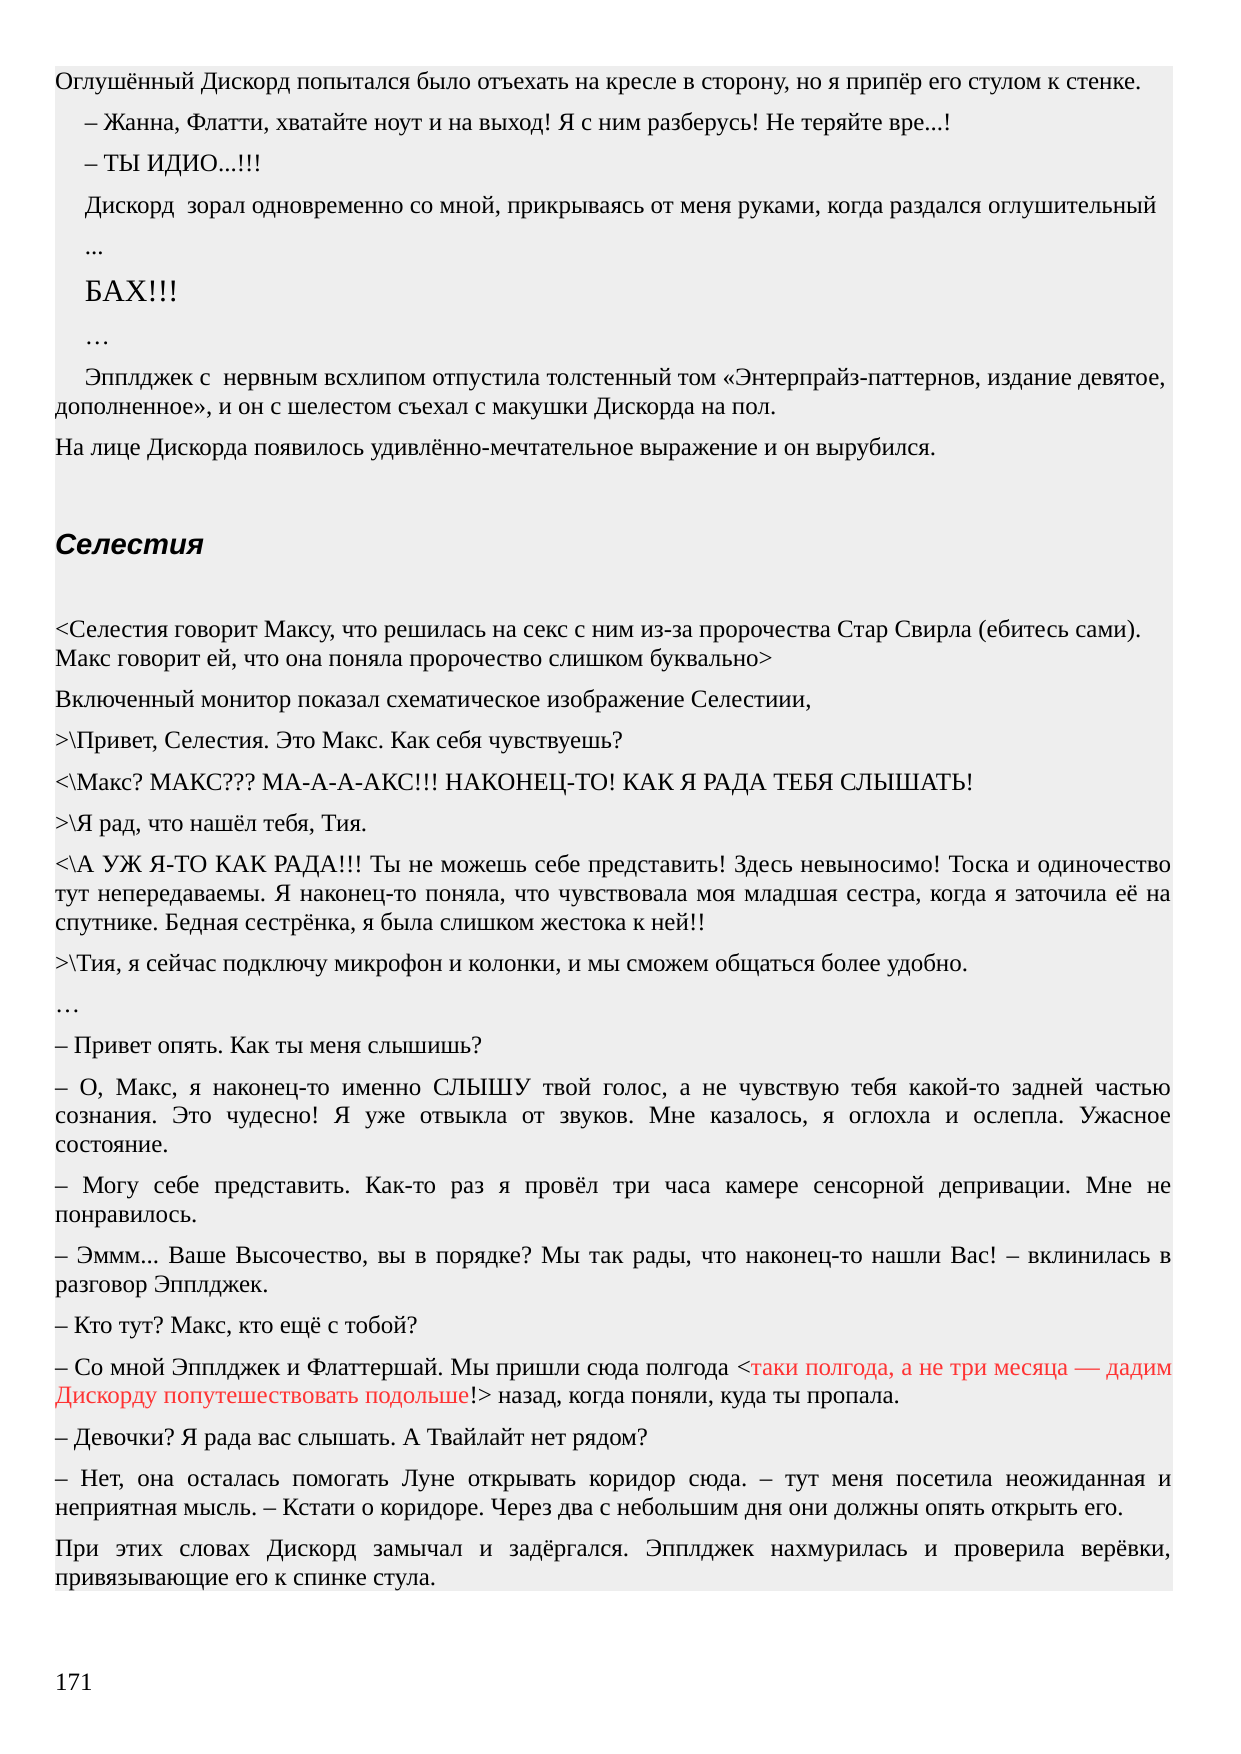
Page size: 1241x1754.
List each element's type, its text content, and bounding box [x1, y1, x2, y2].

text БАХ!!! [55, 272, 1173, 308]
text Оглушённый Дискорд попытался было отъехать на кресле в сторону, но я припёр его стулом к стенке. [55, 66, 1173, 95]
text – Девочки? Я рада вас слышать. А Твайлайт нет рядом? [55, 1422, 1173, 1451]
text Включенный монитор показал схематическое изображение Селестиии, [55, 684, 1173, 713]
text На лице Дискорда появилось удивлённо-мечтательное выражение и он вырубился. [55, 432, 1173, 461]
text Эпплджек с нервным всхлипом отпустила толстенный том «Энтерпрайз-паттернов, издание девятое, дополненное», и он с шелестом съехал с макушки Дискорда на пол. [55, 362, 1173, 419]
text – Могу себе представить. Как-то раз я провёл три часа камере сенсорной депривации. Мне не понравилось. [55, 1171, 1173, 1228]
text <Селестия говорит Максу, что решилась на секс с ним из-за пророчества Стар Свирла (ебитесь сами). Макс говорит ей, что она поняла пророчество слишком буквально> [55, 614, 1173, 672]
text … [55, 989, 1173, 1018]
text – О, Макс, я наконец-то именно СЛЫШУ твой голос, а не чувствую тебя какой-то задней частью сознания. Это чудесно! Я уже отвыкла от звуков. Мне казалось, я оглохла и ослепла. Ужасное состояние. [55, 1072, 1173, 1158]
text <\Макс? МАКС??? МА-А-А-АКС!!! НАКОНЕЦ-ТО! КАК Я РАДА ТЕБЯ СЛЫШАТЬ! [55, 767, 1173, 796]
text >\Привет, Селестия. Это Макс. Как себя чувствуешь? [55, 726, 1173, 754]
text Дискорд зорал одновременно со мной, прикрываясь от меня руками, когда раздался оглушительный [55, 190, 1173, 218]
text При этих словах Дискорд замычал и задёргался. Эпплджек нахмурилась и проверила верёвки, привязывающие его к спинке стула. [55, 1533, 1173, 1591]
text – Нет, она осталась помогать Луне открывать коридор сюда. – тут меня посетила неожиданная и неприятная мысль. – Кстати о коридоре. Через два с небольшим дня они должны опять открыть его. [55, 1463, 1173, 1521]
text >\Я рад, что нашёл тебя, Тия. [55, 808, 1173, 837]
text >\Тия, я сейчас подключу микрофон и колонки, и мы сможем общаться более удобно. [55, 948, 1173, 977]
text <\А УЖ Я-ТО КАК РАДА!!! Ты не можешь себе представить! Здесь невыносимо! Тоска и одиночество тут непередаваемы. Я наконец-то поняла, что чувствовала моя младшая сестра, когда я заточила её на спутнике. Бедная сестрёнка, я была слишком жестока к ней!! [55, 849, 1173, 936]
subtitle Селестия [55, 527, 1173, 561]
text – Привет опять. Как ты меня слышишь? [55, 1031, 1173, 1059]
text – ТЫ ИДИО...!!! [55, 148, 1173, 177]
text – Кто тут? Макс, кто ещё с тобой? [55, 1311, 1173, 1339]
text – Эммм... Ваше Высочество, вы в порядке? Мы так рады, что наконец-то нашли Вас! – вклинилась в разговор Эпплджек. [55, 1241, 1173, 1298]
text – Со мной Эпплджек и Флаттершай. Мы пришли сюда полгода <таки полгода, а не три месяца — дадим Дискорду попутешествовать подольше!> назад, когда поняли, куда ты пропала. [55, 1352, 1173, 1409]
text – Жанна, Флатти, хватайте ноут и на выход! Я с ним разберусь! Не теряйте вре...! [55, 107, 1173, 136]
text ... [55, 231, 1173, 260]
text … [55, 321, 1173, 349]
